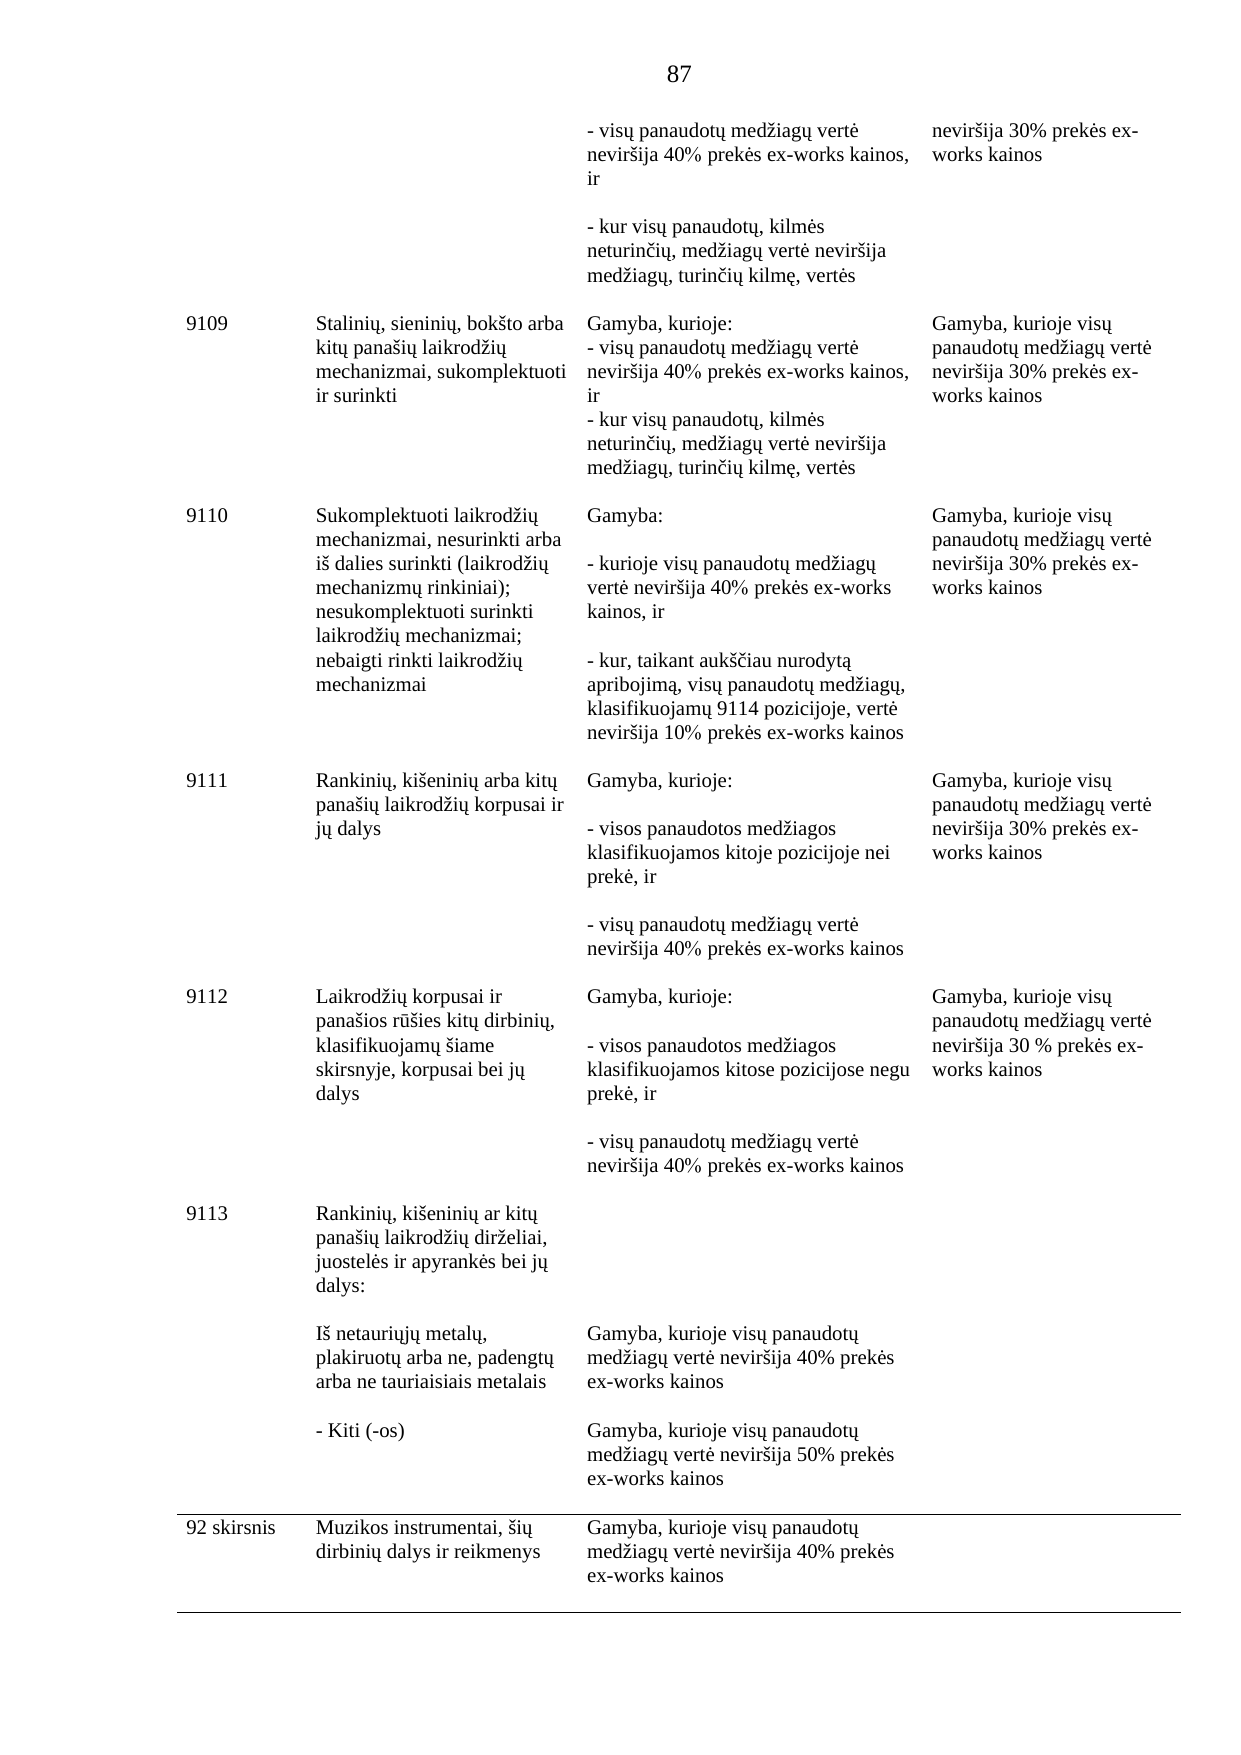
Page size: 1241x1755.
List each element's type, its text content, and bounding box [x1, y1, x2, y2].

table_cell [923, 1321, 1181, 1417]
table_cell Muzikos instrumentai, šių dirbinių dalys ir reikmenys [307, 1515, 578, 1612]
table_cell [578, 1201, 923, 1321]
table_cell - Kiti (-os) [307, 1418, 578, 1514]
table_cell Gamyba, kurioje visų panaudotų medžiagų vertė neviršija 50% prekės ex-works kainos [578, 1418, 923, 1514]
table_cell 9111 [177, 768, 307, 984]
table_cell Gamyba, kurioje: - visos panaudotos medžiagos klasifikuojamos kitoje pozicijoje nei prekė, ir - visų panaudotų medžiagų vertė neviršija 40 prekės ex-works kainos [578, 768, 923, 984]
table_cell Stalinių, sieninių, bokšto arba kitų panašių laikrodžių mechanizmai, sukomplektuoti ir surinkti [307, 311, 578, 503]
table_cell Gamyba, kurioje visų panaudotų medžiagų vertė neviršija 30% prekės ex-works kainos [923, 311, 1181, 503]
table_cell 9109 [177, 311, 307, 503]
table_cell Gamyba, kurioje visų panaudotų medžiagų vertė neviršija 30% prekės ex-works kainos [923, 768, 1181, 984]
table_cell neviršija 30% prekės ex-works kainos [923, 118, 1181, 311]
table_cell Gamyba, kurioje visų panaudotų medžiagų vertė neviršija 30 % prekės ex-works kainos [923, 984, 1181, 1201]
table_cell [177, 1321, 307, 1417]
table_cell [923, 1201, 1181, 1321]
table_cell Rankinių, kišeninių arba kitų panašių laikrodžių korpusai ir jų dalys [307, 768, 578, 984]
table_cell Iš netauriųjų metalų, plakiruotų arba ne, padengtų arba ne tauriaisiais metalais [307, 1321, 578, 1417]
table_cell [307, 118, 578, 311]
table_cell Gamyba, kurioje visų panaudotų medžiagų vertė neviršija 40% prekės ex-works kainos [578, 1515, 923, 1612]
table_cell Rankinių, kišeninių ar kitų panašių laikrodžių dirželiai, juostelės ir apyrankės bei jų dalys: [307, 1201, 578, 1321]
table_cell 92 skirsnis [177, 1515, 307, 1612]
table_cell Gamyba: - kurioje visų panaudotų medžiagų vertė neviršija 40 prekės ex-works kainos, ir - kur, taikant aukščiau nurodytą apribojimą, visų panaudotų medžiagų, klasifikuojamų 9114 pozicijoje, vertė neviršija 10 prekės ex-works kainos [578, 503, 923, 768]
table_cell [177, 118, 307, 311]
table_cell Gamyba, kurioje: - visų panaudotų medžiagų vertė neviršija 40 prekės ex-works kainos, ir - kur visų panaudotų, kilmės neturinčių, medžiagų vertė neviršija medžiagų, turinčių kilmę, vertės [578, 311, 923, 503]
table_cell 9112 [177, 984, 307, 1201]
table_cell [177, 1418, 307, 1514]
table_cell Gamyba, kurioje: - visos panaudotos medžiagos klasifikuojamos kitose pozicijose negu prekė, ir - visų panaudotų medžiagų vertė neviršija 40 prekės ex-works kainos [578, 984, 923, 1201]
table_cell Gamyba, kurioje visų panaudotų medžiagų vertė neviršija 30% prekės ex-works kainos [923, 503, 1181, 768]
table_cell [923, 1515, 1181, 1612]
table_cell Gamyba, kurioje visų panaudotų medžiagų vertė neviršija 40% prekės ex-works kainos [578, 1321, 923, 1417]
table_cell - visų panaudotų medžiagų vertė neviršija 40 prekės ex-works kainos, ir - kur visų panaudotų, kilmės neturinčių, medžiagų vertė neviršija medžiagų, turinčių kilmę, vertės [578, 118, 923, 311]
table_cell 9110 [177, 503, 307, 768]
table_cell [923, 1418, 1181, 1514]
table_cell 9113 [177, 1201, 307, 1321]
table_cell Sukomplektuoti laikrodžių mechanizmai, nesurinkti arba iš dalies surinkti (laikrodžių mechanizmų rinkiniai); nesukomplektuoti surinkti laikrodžių mechanizmai; nebaigti rinkti laikrodžių mechanizmai [307, 503, 578, 768]
table_cell Laikrodžių korpusai ir panašios rūšies kitų dirbinių, klasifikuojamų šiame skirsnyje, korpusai bei jų dalys [307, 984, 578, 1201]
